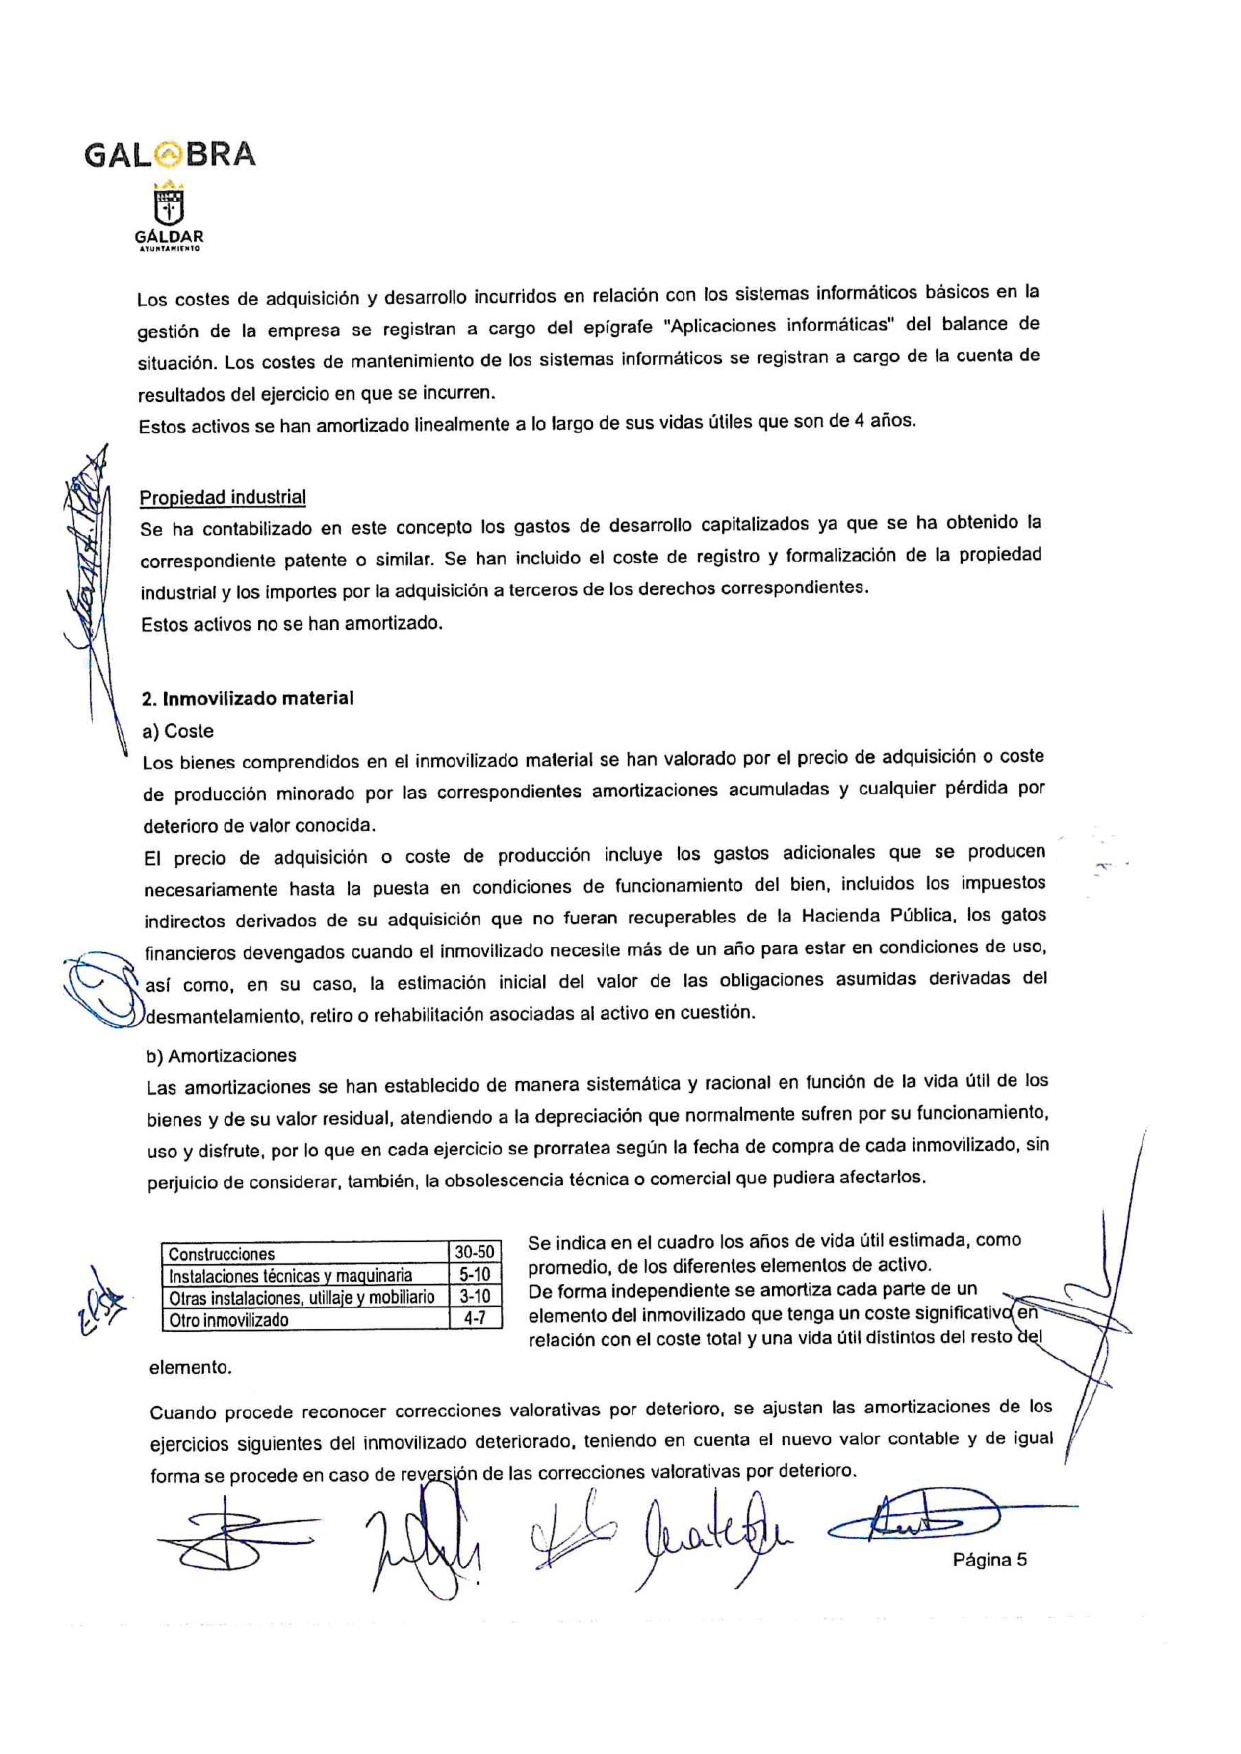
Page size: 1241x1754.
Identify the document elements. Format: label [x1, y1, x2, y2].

picture [47, 47, 1193, 1668]
